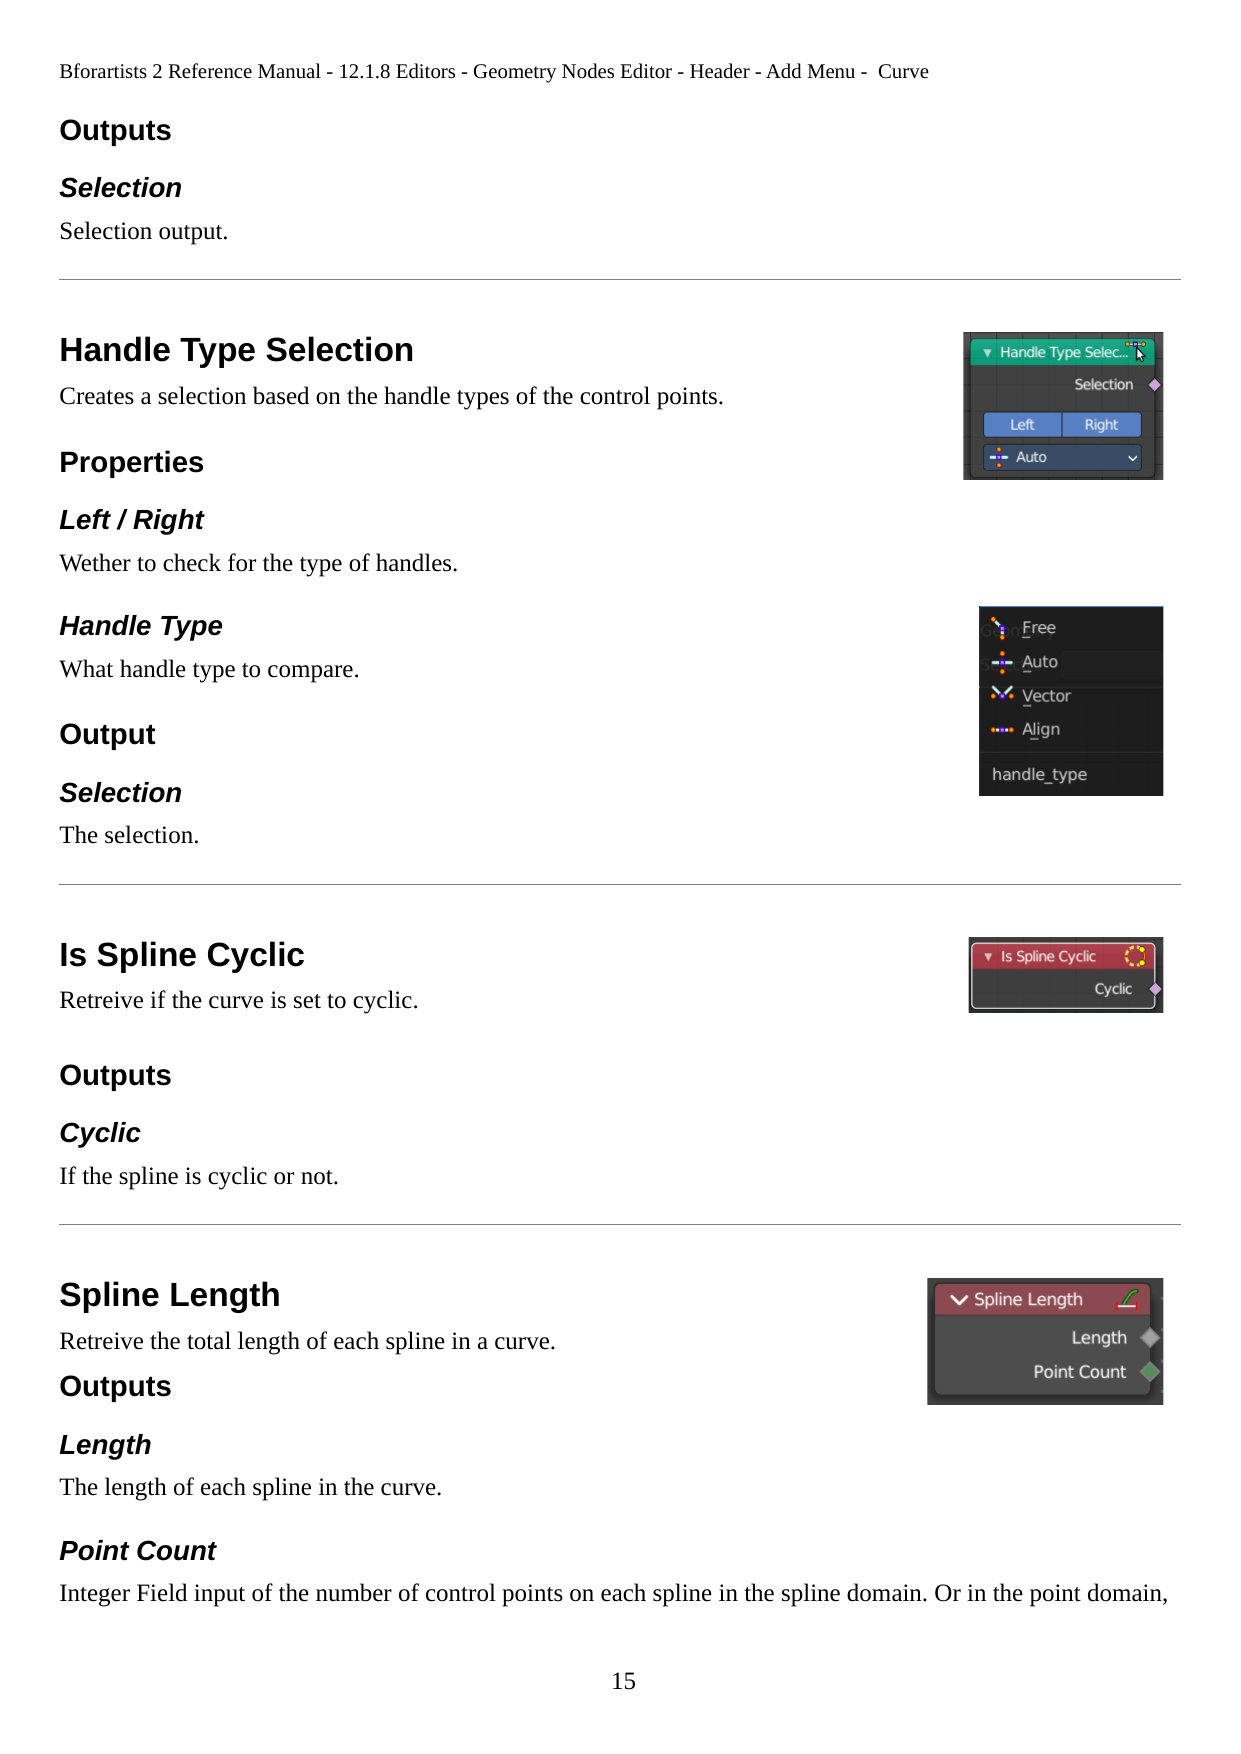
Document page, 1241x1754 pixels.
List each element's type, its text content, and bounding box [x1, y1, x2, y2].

subtitle [1164, 717, 1181, 751]
subtitle Outputs [59, 1369, 927, 1403]
subtitle Outputs [59, 113, 1181, 146]
text Retreive the total length of each spline in a curve. [59, 1326, 927, 1355]
subtitle Handle Type Selection [59, 330, 1181, 368]
text What handle type to compare. [59, 654, 979, 682]
subtitle Selection [59, 776, 1181, 808]
subtitle Left / Right [59, 503, 1181, 535]
text The selection. [59, 820, 1181, 849]
picture [927, 1278, 1164, 1405]
subtitle Point Count [59, 1534, 1181, 1566]
subtitle Is Spline Cyclic [59, 934, 1181, 973]
subtitle Handle Type [59, 609, 979, 641]
subtitle Properties [59, 444, 963, 478]
text Creates a selection based on the handle types of the control points. [59, 381, 963, 410]
subtitle Length [59, 1428, 1181, 1460]
subtitle [1164, 609, 1181, 641]
subtitle Selection [59, 171, 1181, 203]
text Retreive if the curve is set to cyclic. [59, 986, 1181, 1014]
text If the spline is cyclic or not. [59, 1161, 1181, 1189]
subtitle Output [59, 717, 979, 751]
subtitle Cyclic [59, 1116, 1181, 1148]
text Integer Field input of the number of control points on each spline in the spline domain. Or in the point domain, [59, 1578, 1181, 1607]
text Wether to check for the type of handles. [59, 548, 1181, 576]
text Selection output. [59, 216, 1181, 244]
subtitle Spline Length [59, 1275, 1181, 1313]
picture [963, 332, 1164, 480]
picture [968, 937, 1164, 1013]
text The length of each spline in the curve. [59, 1472, 1181, 1501]
subtitle Outputs [59, 1058, 1181, 1091]
subtitle [1164, 444, 1181, 478]
subtitle [1164, 1369, 1181, 1403]
picture [979, 606, 1164, 796]
